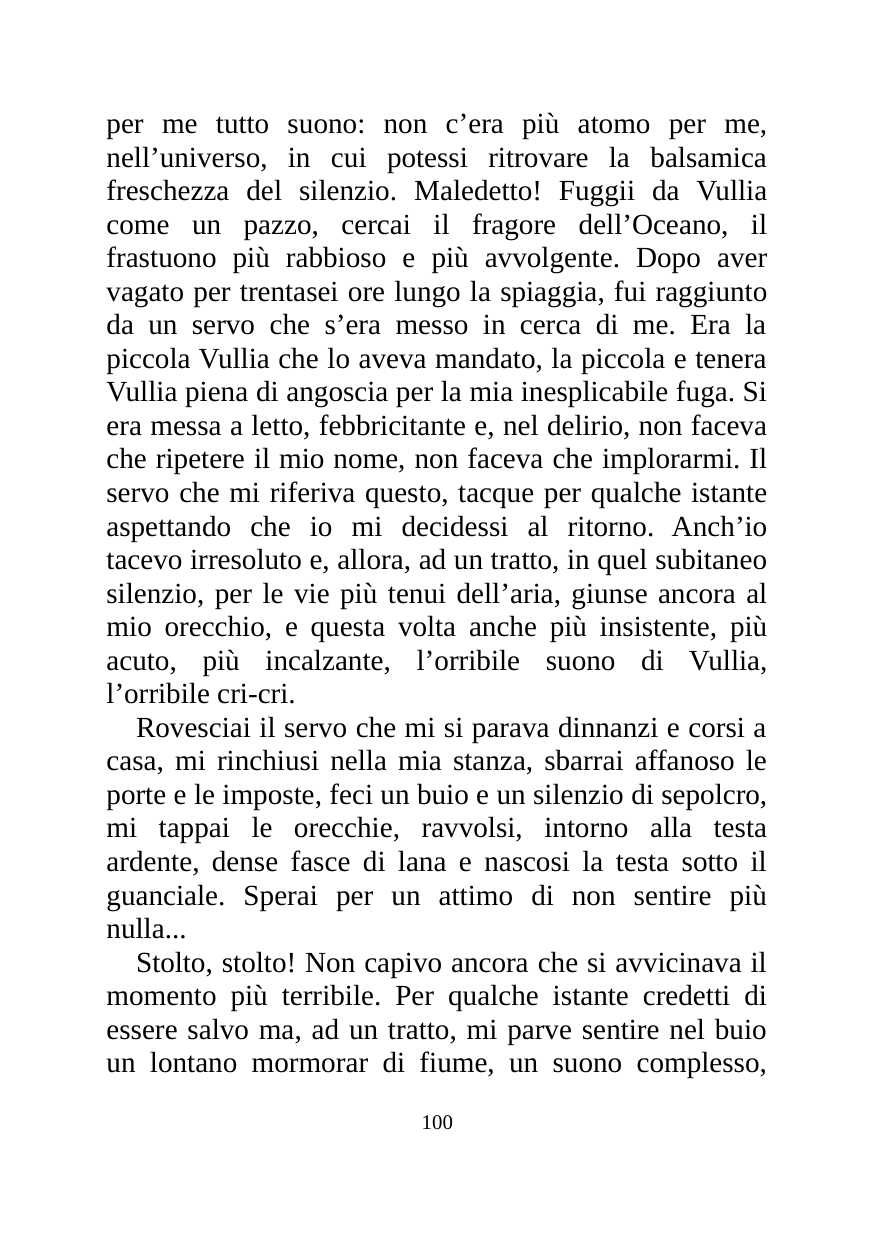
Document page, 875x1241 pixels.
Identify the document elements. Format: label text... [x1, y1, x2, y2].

text Rovesciai il servo che mi si parava dinnanzi e corsi a casa, mi rinchiusi nella mia stanza, sbarrai affanoso le porte e le imposte, feci un buio e un silenzio di sepolcro, mi tappai le orecchie, ravvolsi, intorno alla testa ardente, dense fasce di lana e nascosi la testa sotto il guanciale. Sperai per un attimo di non sentire più nulla... [106, 710, 768, 945]
text Stolto, stolto! Non capivo ancora che si avvicinava il momento più terribile. Per qualche istante credetti di essere salvo ma, ad un tratto, mi parve sentire nel buio un lontano mormorar di fiume, un suono complesso, [106, 945, 768, 1079]
text per me tutto suono: non c’era più atomo per me, nell’universo, in cui potessi ritrovare la balsamica freschezza del silenzio. Maledetto! Fuggii da Vullia come un pazzo, cercai il fragore dell’Oceano, il frastuono più rabbioso e più avvolgente. Dopo aver vagato per trentasei ore lungo la spiaggia, fui raggiunto da un servo che s’era messo in cerca di me. Era la piccola Vullia che lo aveva mandato, la piccola e tenera Vullia piena di angoscia per la mia inesplicabile fuga. Si era messa a letto, febbricitante e, nel delirio, non faceva che ripetere il mio nome, non faceva che implorarmi. Il servo che mi riferiva questo, tacque per qualche istante aspettando che io mi decidessi al ritorno. Anch’io tacevo irresoluto e, allora, ad un tratto, in quel subitaneo silenzio, per le vie più tenui dell’aria, giunse ancora al mio orecchio, e questa volta anche più insistente, più acuto, più incalzante, l’orribile suono di Vullia, l’orribile cri-cri. [106, 106, 768, 710]
